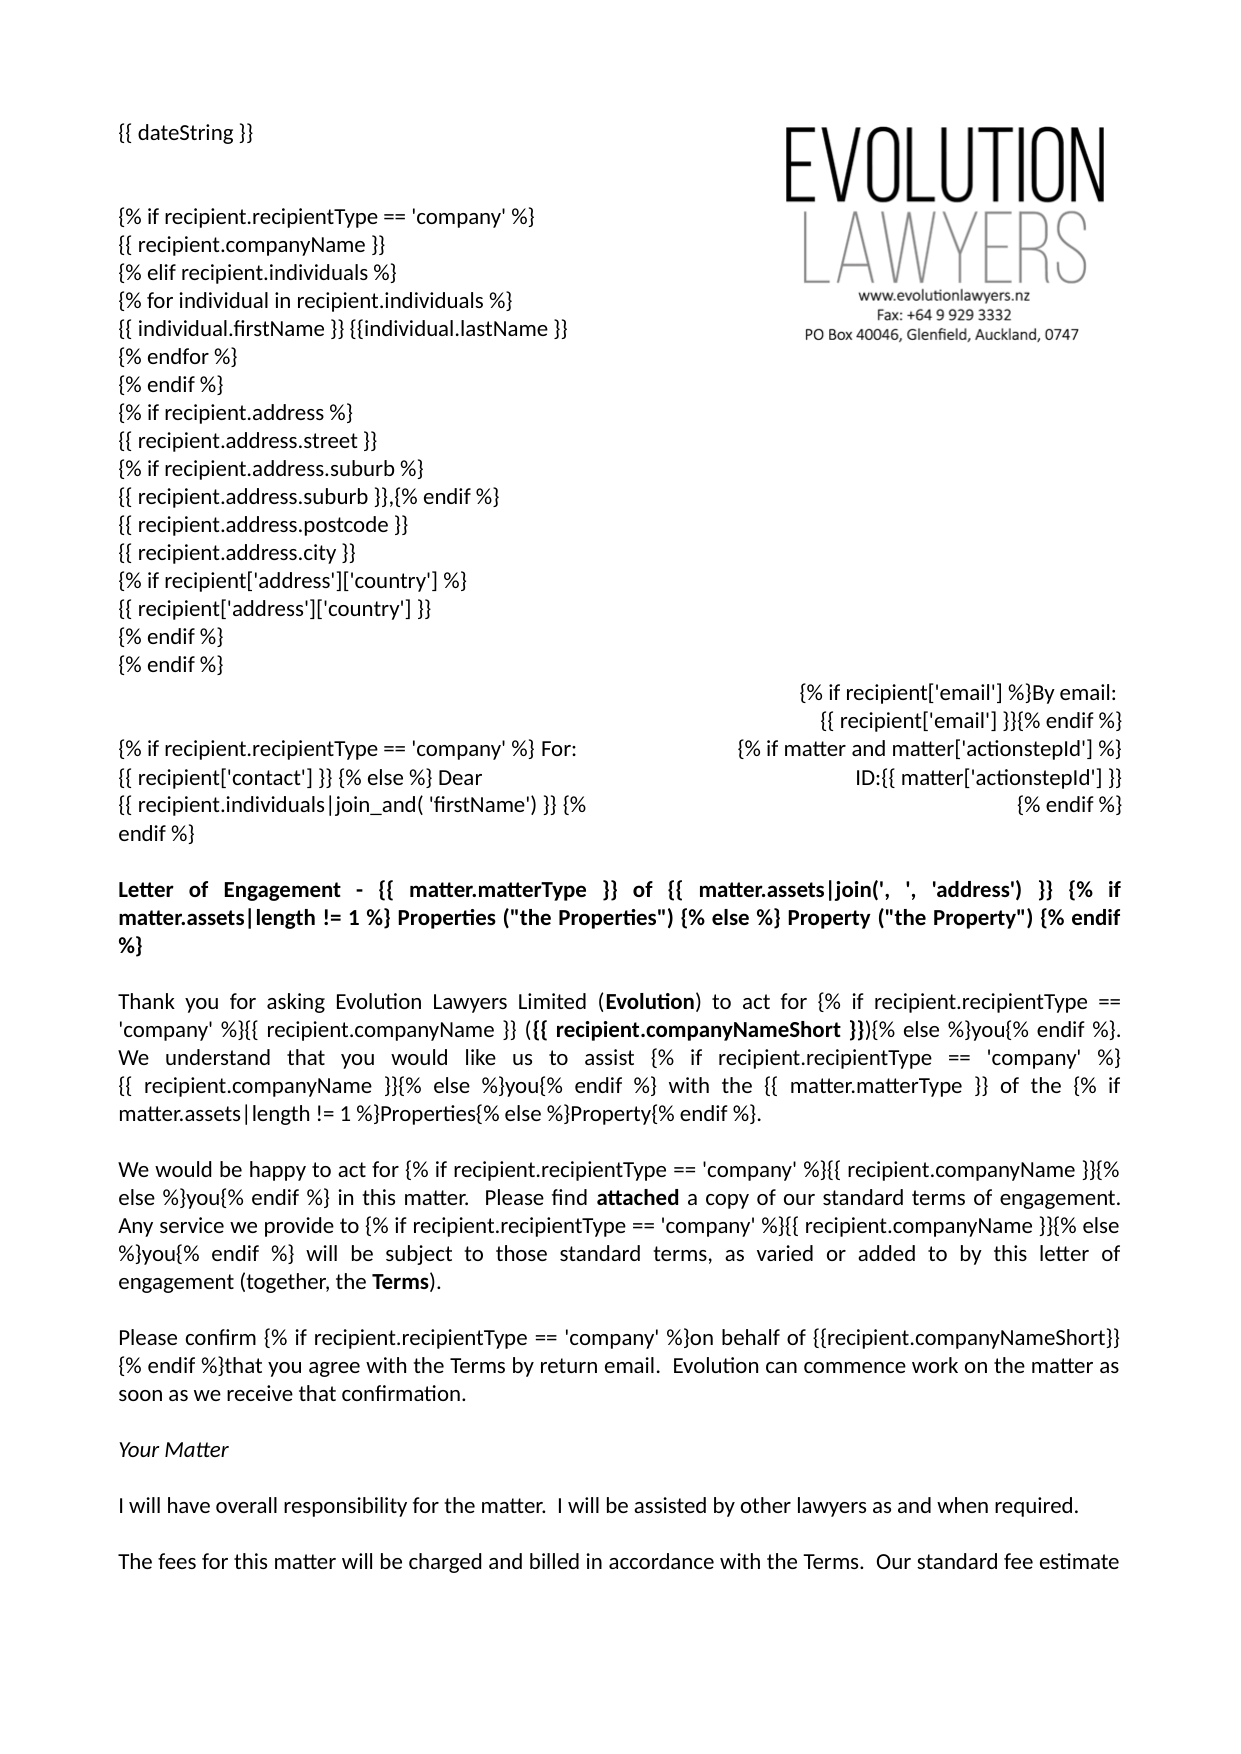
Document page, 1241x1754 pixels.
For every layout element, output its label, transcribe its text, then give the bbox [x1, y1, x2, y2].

picture [767, 118, 1123, 349]
table_cell {% if matter and matter['actionstepId'] %} ID:{{ matter['actionstepId'] }} {% endif %} [620, 735, 1122, 847]
text The fees for this matter will be charged and billed in accordance with the Terms. Our standard fee estimate [118, 1547, 1122, 1575]
table_cell {% if recipient.recipientType == 'company' %} For: {{ recipient['contact'] }} {% else %} Dear {{ recipient.individuals|join_and( 'firstName') }} {% endif %} [118, 735, 620, 847]
text Thank you for asking Evolution Lawyers Limited (Evolution) to act for {% if recipient.recipientType == 'company' %}{{ recipient.companyName }} ({{ recipient.companyNameShort }}){% else %}you{% endif %}. We understand that you would like us to assist {% if recipient.recipientType == 'company' %}{{ recipient.companyName }}{% else %}you{% endif %} with the {{ matter.matterType }} of the {% if matter.assets|length != 1 %}Properties{% else %}Property{% endif %}. [118, 987, 1122, 1127]
text Letter of Engagement - {{ matter.matterType }} of {{ matter.assets|join(', ', 'address') }} {% if matter.assets|length != 1 %} Properties ("the Properties") {% else %} Property ("the Property") {% endif %} [118, 875, 1122, 959]
text I will have overall responsibility for the matter. I will be assisted by other lawyers as and when required. [118, 1491, 1122, 1519]
table_cell [118, 679, 620, 734]
text Please confirm {% if recipient.recipientType == 'company' %}on behalf of {{recipient.companyNameShort}} {% endif %}that you agree with the Terms by return email. Evolution can commence work on the matter as soon as we receive that confirmation. [118, 1323, 1122, 1407]
table_header {{ dateString }} {% if recipient.recipientType == 'company' %} {{ recipient.companyName }} {% elif recipient.individuals %} {% for individual in recipient.individuals %} {{ individual.firstName }} {{individual.lastName }} {% endfor %} {% endif %} {% if recipient.address %} {{ recipient.address.street }} {% if recipient.address.suburb %}{{ recipient.address.suburb }},{% endif %} {{ recipient.address.postcode }} {{ recipient.address.city }} {% if recipient['address']['country'] %} {{ recipient['address']['country'] }} {% endif %} {% endif %} [118, 118, 620, 678]
text Your Matter [118, 1435, 1122, 1463]
text We would be happy to act for {% if recipient.recipientType == 'company' %}{{ recipient.companyName }}{% else %}you{% endif %} in this matter. Please find attached a copy of our standard terms of engagement. Any service we provide to {% if recipient.recipientType == 'company' %}{{ recipient.companyName }}{% else %}you{% endif %} will be subject to those standard terms, as varied or added to by this letter of engagement (together, the Terms). [118, 1155, 1122, 1295]
table_header [620, 118, 1122, 678]
table_cell {% if recipient['email'] %}By email: {{ recipient['email'] }}{% endif %} [620, 679, 1122, 734]
